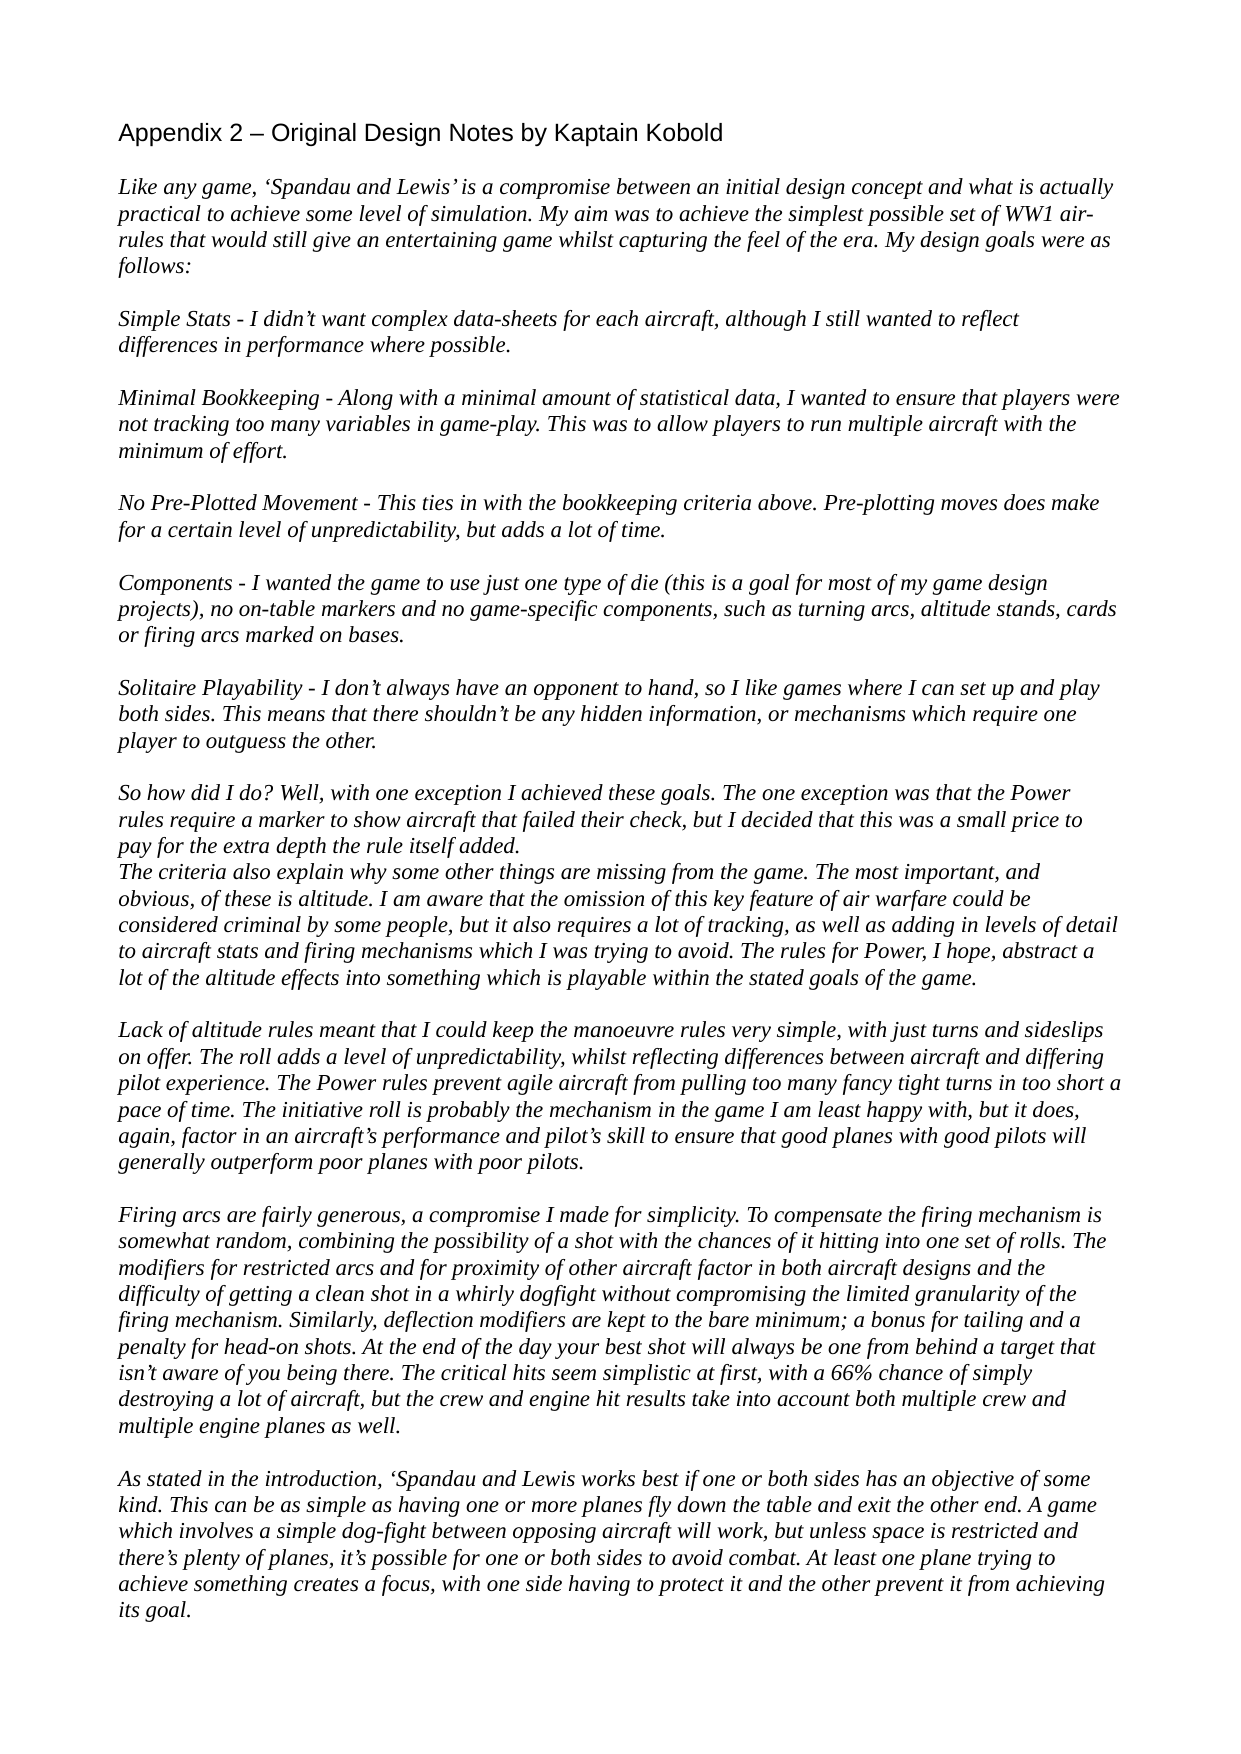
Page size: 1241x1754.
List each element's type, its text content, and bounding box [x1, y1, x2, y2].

text Firing arcs are fairly generous, a compromise I made for simplicity. To compensate the firing mechanism is somewhat random, combining the possibility of a shot with the chances of it hitting into one set of rolls. The modifiers for restricted arcs and for proximity of other aircraft factor in both aircraft designs and the difficulty of getting a clean shot in a whirly dogfight without compromising the limited granularity of the firing mechanism. Similarly, deflection modifiers are kept to the bare minimum; a bonus for tailing and a penalty for head-on shots. At the end of the day your best shot will always be one from behind a target that isn’t aware of you being there. The critical hits seem simplistic at first, with a 66% chance of simply destroying a lot of aircraft, but the crew and engine hit results take into account both multiple crew and multiple engine planes as well. [118, 1201, 1122, 1438]
text The criteria also explain why some other things are missing from the game. The most important, and obvious, of these is altitude. I am aware that the omission of this key feature of air warfare could be considered criminal by some people, but it also requires a lot of tracking, as well as adding in levels of detail to aircraft stats and firing mechanisms which I was trying to avoid. The rules for Power, I hope, abstract a lot of the altitude effects into something which is playable within the stated goals of the game. [118, 858, 1122, 990]
text Components - I wanted the game to use just one type of die (this is a goal for most of my game design projects), no on-table markers and no game-specific components, such as turning arcs, altitude stands, cards or firing arcs marked on bases. [118, 568, 1122, 648]
text No Pre-Plotted Movement - This ties in with the bookkeeping criteria above. Pre-plotting moves does make for a certain level of unpredictability, but adds a lot of time. [118, 489, 1122, 542]
text Minimal Bookkeeping - Along with a minimal amount of statistical data, I wanted to ensure that players were not tracking too many variables in game-play. This was to allow players to run multiple aircraft with the minimum of effort. [118, 384, 1122, 463]
text Lack of altitude rules meant that I could keep the manoeuvre rules very simple, with just turns and sideslips on offer. The roll adds a level of unpredictability, whilst reflecting differences between aircraft and differing pilot experience. The Power rules prevent agile aircraft from pulling too many fancy tight turns in too short a pace of time. The initiative roll is probably the mechanism in the game I am least happy with, but it does, again, factor in an aircraft’s performance and pilot’s skill to ensure that good planes with good pilots will generally outperform poor planes with poor pilots. [118, 1017, 1122, 1175]
text Appendix 2 – Original Design Notes by Kaptain Kobold [118, 118, 1122, 147]
text So how did I do? Well, with one exception I achieved these goals. The one exception was that the Power rules require a marker to show aircraft that failed their check, but I decided that this was a small price to pay for the extra depth the rule itself added. [118, 779, 1122, 858]
text Like any game, ‘Spandau and Lewis’ is a compromise between an initial design concept and what is actually practical to achieve some level of simulation. My aim was to achieve the simplest possible set of WW1 air-rules that would still give an entertaining game whilst capturing the feel of the era. My design goals were as follows: [118, 173, 1122, 279]
text Solitaire Playability - I don’t always have an opponent to hand, so I like games where I can set up and play both sides. This means that there shouldn’t be any hidden information, or mechanisms which require one player to outguess the other. [118, 674, 1122, 753]
text Simple Stats - I didn’t want complex data-sheets for each aircraft, although I still wanted to reflect differences in performance where possible. [118, 305, 1122, 358]
text As stated in the introduction, ‘Spandau and Lewis works best if one or both sides has an objective of some kind. This can be as simple as having one or more planes fly down the table and exit the other end. A game which involves a simple dog-fight between opposing aircraft will work, but unless space is restricted and there’s plenty of planes, it’s possible for one or both sides to avoid combat. At least one plane trying to achieve something creates a focus, with one side having to protect it and the other prevent it from achieving its goal. [118, 1464, 1122, 1623]
